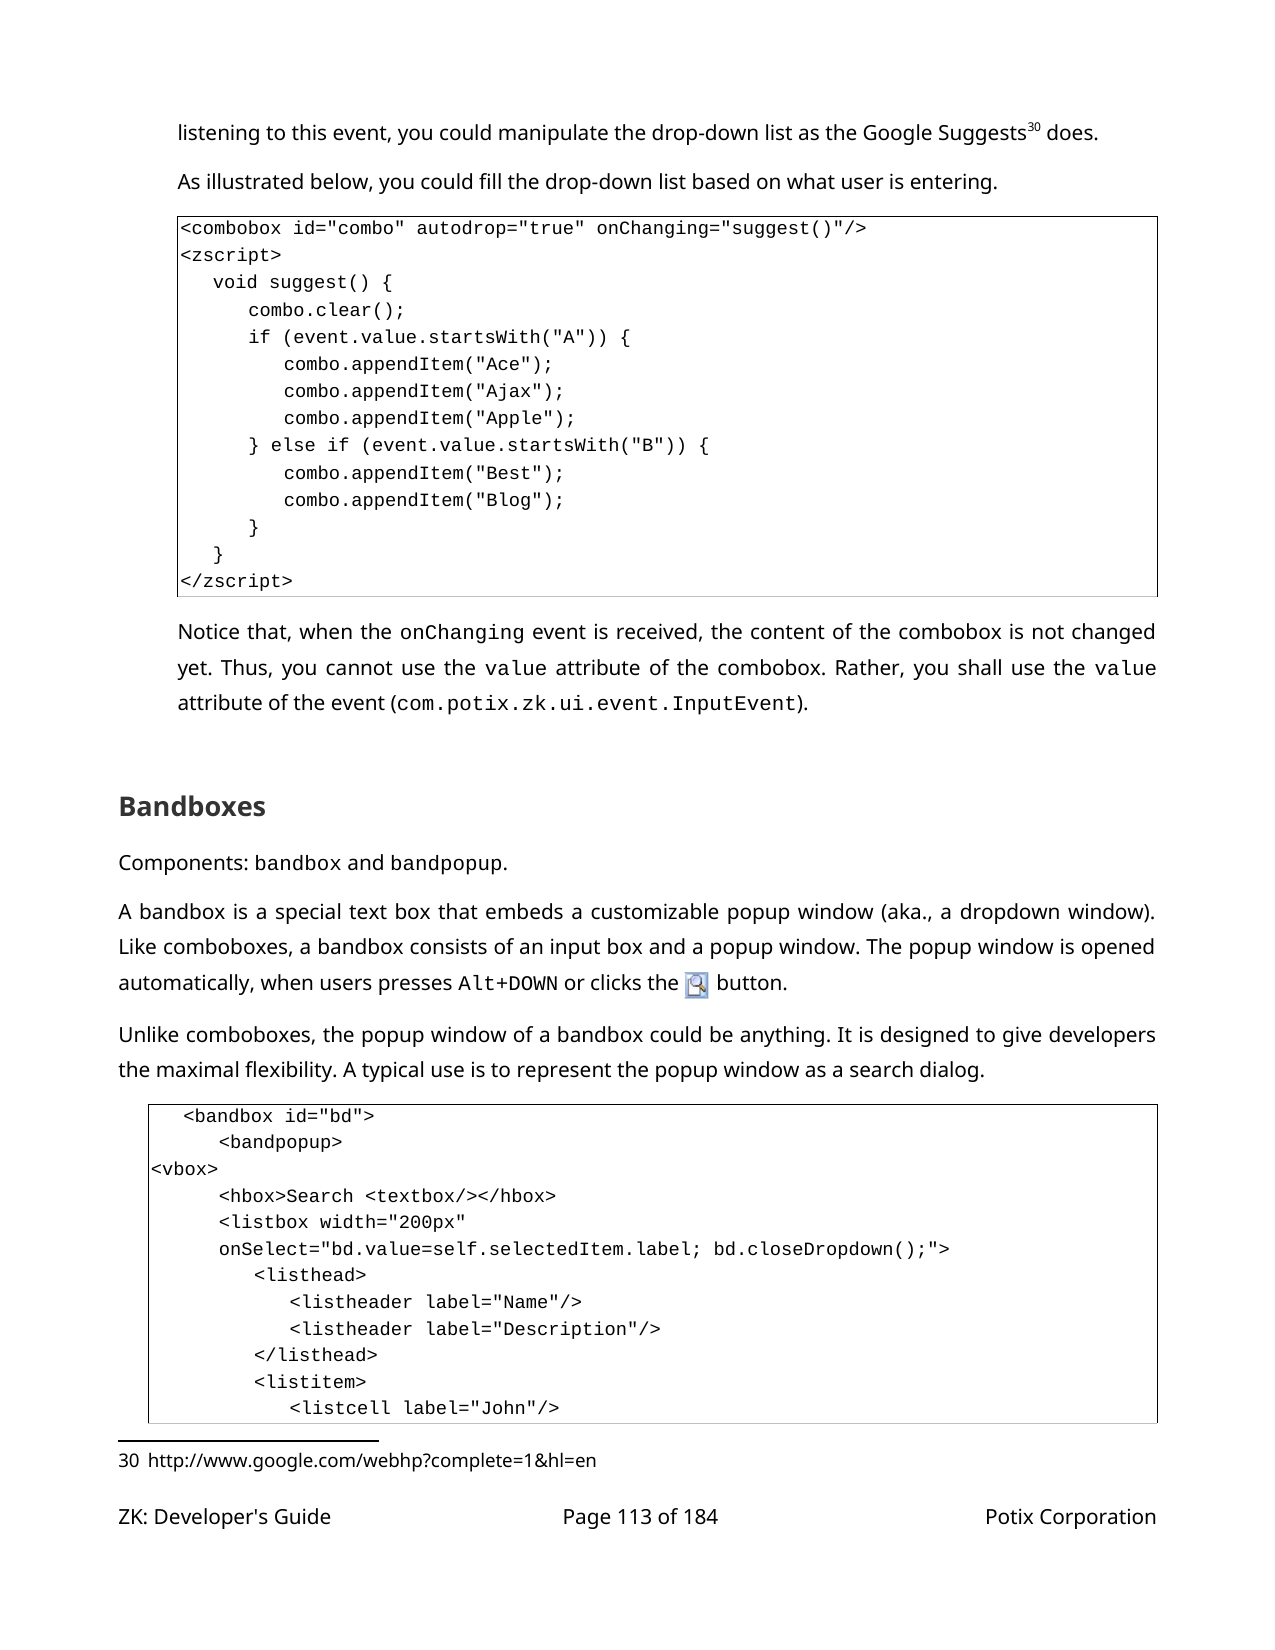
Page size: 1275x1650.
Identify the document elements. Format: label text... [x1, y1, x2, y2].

text <bandbox id="bd"> <bandpopup> <vbox> <hbox>Search <textbox/></hbox> <listbox width="200px" onSelect="bd.value=self.selectedItem.label; bd.closeDropdown();"> <listhead> <listheader label="Name"/> <listheader label="Description"/> </listhead> <listitem> <listcell label="John"/> [149, 1105, 1157, 1423]
text combo.appendItem("Blog"); [178, 488, 1157, 512]
text combo.appendItem("Apple"); [178, 406, 1157, 430]
text Notice that, when the onChanging event is received, the content of the combobox is not changed yet. Thus, you cannot use the value attribute of the combobox. Rather, you shall use the value attribute of the event (com.potix.zk.ui.event.InputEvent). [177, 617, 1157, 717]
text } [178, 542, 1157, 566]
text combo.appendItem("Ace"); [178, 352, 1157, 376]
text <zscript> [178, 243, 1157, 267]
text </zscript> [178, 569, 1157, 596]
text if (event.value.startsWith("A")) { [178, 324, 1157, 349]
text Unlike comboboxes, the popup window of a bandbox could be anything. It is designed to give developers the maximal flexibility. A typical use is to represent the popup window as a search dialog. [118, 1020, 1157, 1083]
text } [178, 515, 1157, 539]
text listening to this event, you could manipulate the drop-down list as the Google Suggests does. [177, 118, 1157, 146]
text } else if (event.value.startsWith("B")) { [178, 433, 1157, 458]
text combo.appendItem("Ajax"); [178, 379, 1157, 403]
subtitle Bandboxes [118, 788, 1157, 824]
text Components: bandbox and bandpopup. [118, 848, 1157, 877]
text void suggest() { [178, 270, 1157, 294]
text A bandbox is a special text box that embeds a customizable popup window (aka., a dropdown window). Like comboboxes, a bandbox consists of an input box and a popup window. The popup window is opened automatically, when users presses Alt+DOWN or clicks the button. [118, 897, 1157, 999]
text combo.clear(); [178, 297, 1157, 322]
text <combobox id="combo" autodrop="true" onChanging="suggest()"/> [178, 217, 1157, 240]
text combo.appendItem("Best"); [178, 461, 1157, 485]
text As illustrated below, you could fill the drop-down list based on what user is entering. [177, 167, 1157, 195]
text http://www.google.com/webhp?complete=1&hl=en [118, 1447, 1157, 1473]
picture [684, 971, 711, 1000]
